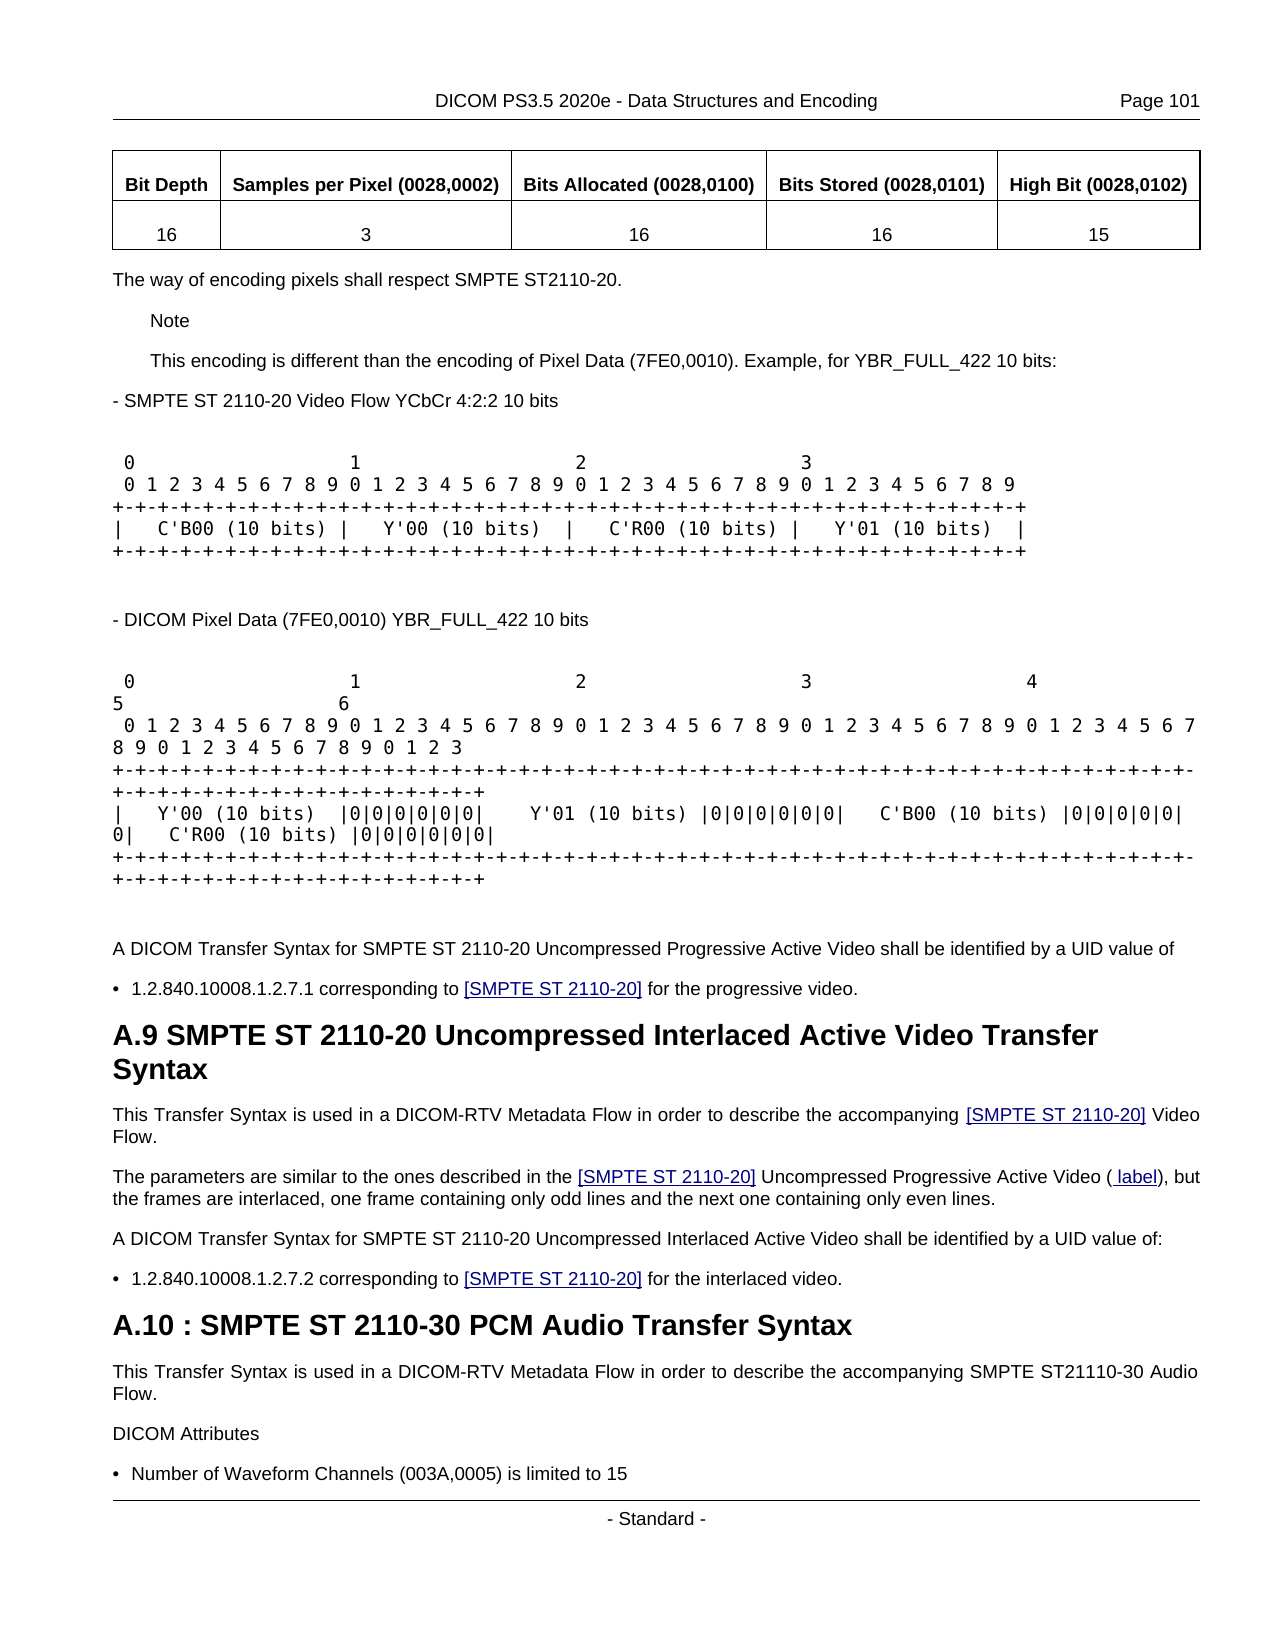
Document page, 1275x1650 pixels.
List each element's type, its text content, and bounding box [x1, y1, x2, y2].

text • 1.2.840.10008.1.2.7.2 corresponding to [SMPTE ST 2110-20] for the interlaced video. [112, 1268, 1200, 1290]
text The parameters are similar to the ones described in the [SMPTE ST 2110-20] Uncompressed Progressive Active Video ( label), but the frames are interlaced, one frame containing only odd lines and the next one containing only even lines. [112, 1166, 1200, 1209]
text - DICOM Pixel Data (7FE0,0010) YBR_FULL_422 10 bits [112, 609, 1200, 631]
table_header Samples per Pixel (0028,0002) [221, 151, 511, 200]
table_header Bits Allocated (0028,0100) [512, 151, 766, 200]
table_cell 16 [113, 201, 220, 249]
text This Transfer Syntax is used in a DICOM-RTV Metadata Flow in order to describe the accompanying SMPTE ST21110-30 Audio Flow. [112, 1361, 1200, 1404]
text A.10 : SMPTE ST 2110-30 PCM Audio Transfer Syntax [112, 1308, 1200, 1342]
text Note [150, 309, 1162, 331]
text A.9 SMPTE ST 2110-20 Uncompressed Interlaced Active Video Transfer Syntax [112, 1018, 1200, 1085]
table_header Bits Stored (0028,0101) [767, 151, 997, 200]
table_header Bit Depth [113, 151, 220, 200]
text DICOM Attributes [112, 1423, 1200, 1444]
table_cell 16 [767, 201, 997, 249]
table_cell 3 [221, 201, 511, 249]
text 0 1 2 3 4 5 6 0 1 2 3 4 5 6 7 8 9 0 1 2 3 4 5 6 7 8 9 0 1 2 3 4 5 6 7 8 9 0 1 2 3 4 5 6 7 8 9 0 1 2 3 4 5 6 7 8 9 0 1 2 3 4 5 6 7 8 9 0 1 2 3 +-+-+-+-+-+-+-+-+-+-+-+-+-+-+-+-+-+-+-+-+-+-+-+-+-+-+-+-+-+-+-+-+-+-+-+-+-+-+-+-+-+-+-+-+-+-+-+-+-+-+-+-+-+-+-+-+-+-+-+-+-+-+-+-+ | Y'00 (10 bits) |0|0|0|0|0|0| Y'01 (10 bits) |0|0|0|0|0|0| C'B00 (10 bits) |0|0|0|0|0|0| C'R00 (10 bits) |0|0|0|0|0|0| +-+-+-+-+-+-+-+-+-+-+-+-+-+-+-+-+-+-+-+-+-+-+-+-+-+-+-+-+-+-+-+-+-+-+-+-+-+-+-+-+-+-+-+-+-+-+-+-+-+-+-+-+-+-+-+-+-+-+-+-+-+-+-+-+ [112, 649, 1200, 919]
table_header High Bit (0028,0102) [998, 151, 1199, 200]
text A DICOM Transfer Syntax for SMPTE ST 2110-20 Uncompressed Interlaced Active Video shall be identified by a UID value of: [112, 1228, 1200, 1249]
text This Transfer Syntax is used in a DICOM-RTV Metadata Flow in order to describe the accompanying [SMPTE ST 2110-20] Video Flow. [112, 1104, 1200, 1147]
text A DICOM Transfer Syntax for SMPTE ST 2110-20 Uncompressed Progressive Active Video shall be identified by a UID value of [112, 938, 1200, 959]
text 0 1 2 3 0 1 2 3 4 5 6 7 8 9 0 1 2 3 4 5 6 7 8 9 0 1 2 3 4 5 6 7 8 9 0 1 2 3 4 5 6 7 8 9 +-+-+-+-+-+-+-+-+-+-+-+-+-+-+-+-+-+-+-+-+-+-+-+-+-+-+-+-+-+-+-+-+-+-+-+-+-+-+-+-+ | C'B00 (10 bits) | Y'00 (10 bits) | C'R00 (10 bits) | Y'01 (10 bits) | +-+-+-+-+-+-+-+-+-+-+-+-+-+-+-+-+-+-+-+-+-+-+-+-+-+-+-+-+-+-+-+-+-+-+-+-+-+-+-+-+ [112, 430, 1200, 590]
text • Number of Waveform Channels (003A,0005) is limited to 15 [112, 1463, 1200, 1484]
text The way of encoding pixels shall respect SMPTE ST2110-20. [112, 269, 1200, 291]
table_cell 15 [998, 201, 1199, 249]
table_cell 16 [512, 201, 766, 249]
text - SMPTE ST 2110-20 Video Flow YCbCr 4:2:2 10 bits [112, 390, 1200, 412]
text This encoding is different than the encoding of Pixel Data (7FE0,0010). Example, for YBR_FULL_422 10 bits: [150, 350, 1162, 371]
text • 1.2.840.10008.1.2.7.1 corresponding to [SMPTE ST 2110-20] for the progressive video. [112, 978, 1200, 999]
